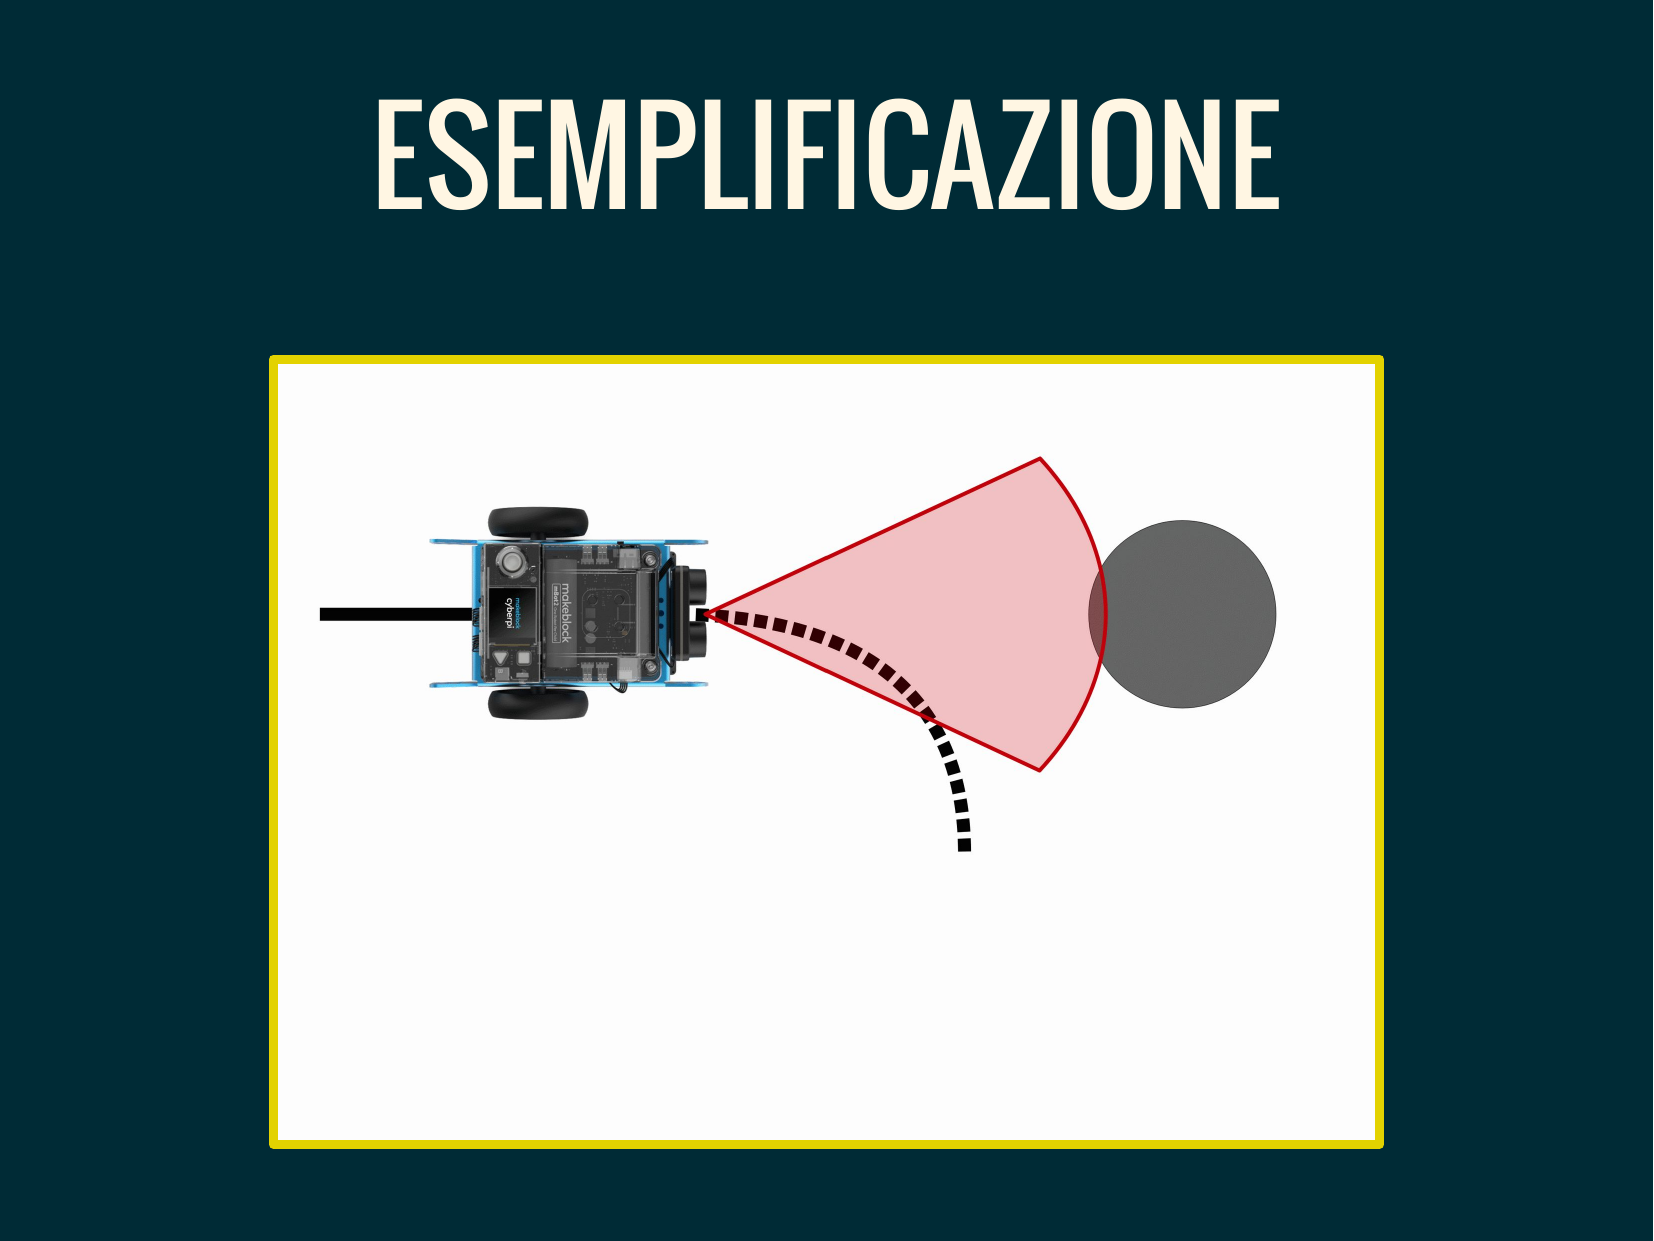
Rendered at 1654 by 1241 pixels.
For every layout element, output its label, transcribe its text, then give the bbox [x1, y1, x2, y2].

picture [277, 363, 1376, 1140]
title Esemplificazione [82, 49, 1571, 257]
